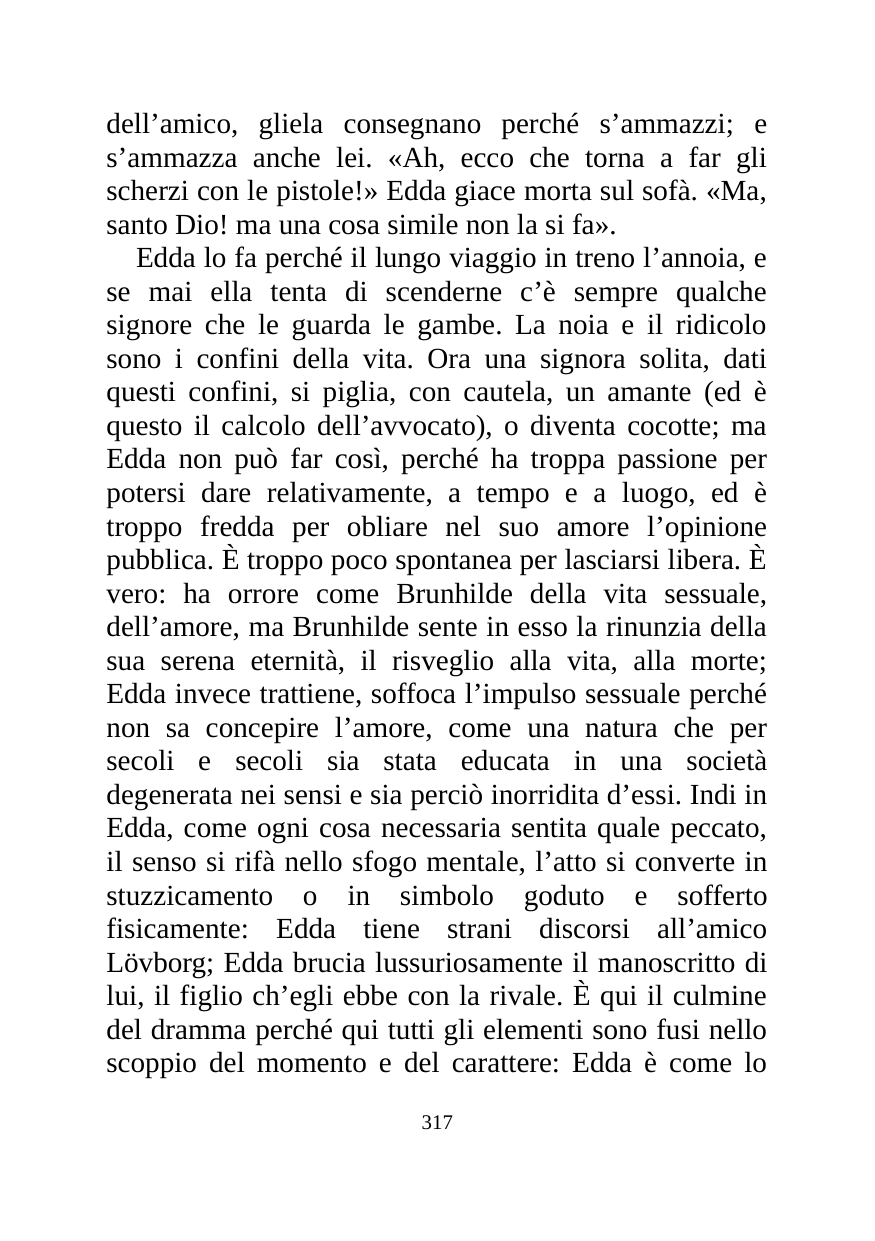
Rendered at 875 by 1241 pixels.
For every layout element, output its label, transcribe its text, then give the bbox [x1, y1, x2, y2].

text Edda lo fa perché il lungo viaggio in treno l’annoia, e se mai ella tenta di scenderne c’è sempre qualche signore che le guarda le gambe. La noia e il ridicolo sono i confini della vita. Ora una signora solita, dati questi confini, si piglia, con cautela, un amante (ed è questo il calcolo dell’avvocato), o diventa cocotte; ma Edda non può far così, perché ha troppa passione per potersi dare relativamente, a tempo e a luogo, ed è troppo fredda per obliare nel suo amore l’opinione pubblica. È troppo poco spontanea per lasciarsi libera. È vero: ha orrore come Brunhilde della vita sessuale, dell’amore, ma Brunhilde sente in esso la rinunzia della sua serena eternità, il risveglio alla vita, alla morte; Edda invece trattiene, soffoca l’impulso sessuale perché non sa concepire l’amore, come una natura che per secoli e secoli sia stata educata in una società degenerata nei sensi e sia perciò inorridita d’essi. Indi in Edda, come ogni cosa necessaria sentita quale peccato, il senso si rifà nello sfogo mentale, l’atto si converte in stuzzicamento o in simbolo goduto e sofferto fisicamente: Edda tiene strani discorsi all’amico Lövborg; Edda brucia lussuriosamente il manoscritto di lui, il figlio ch’egli ebbe con la rivale. È qui il culmine del dramma perché qui tutti gli elementi sono fusi nello scoppio del momento e del carattere: Edda è come lo [106, 240, 768, 1079]
text dell’amico, gliela consegnano perché s’ammazzi; e s’ammazza anche lei. «Ah, ecco che torna a far gli scherzi con le pistole!» Edda giace morta sul sofà. «Ma, santo Dio! ma una cosa simile non la si fa». [106, 106, 768, 240]
